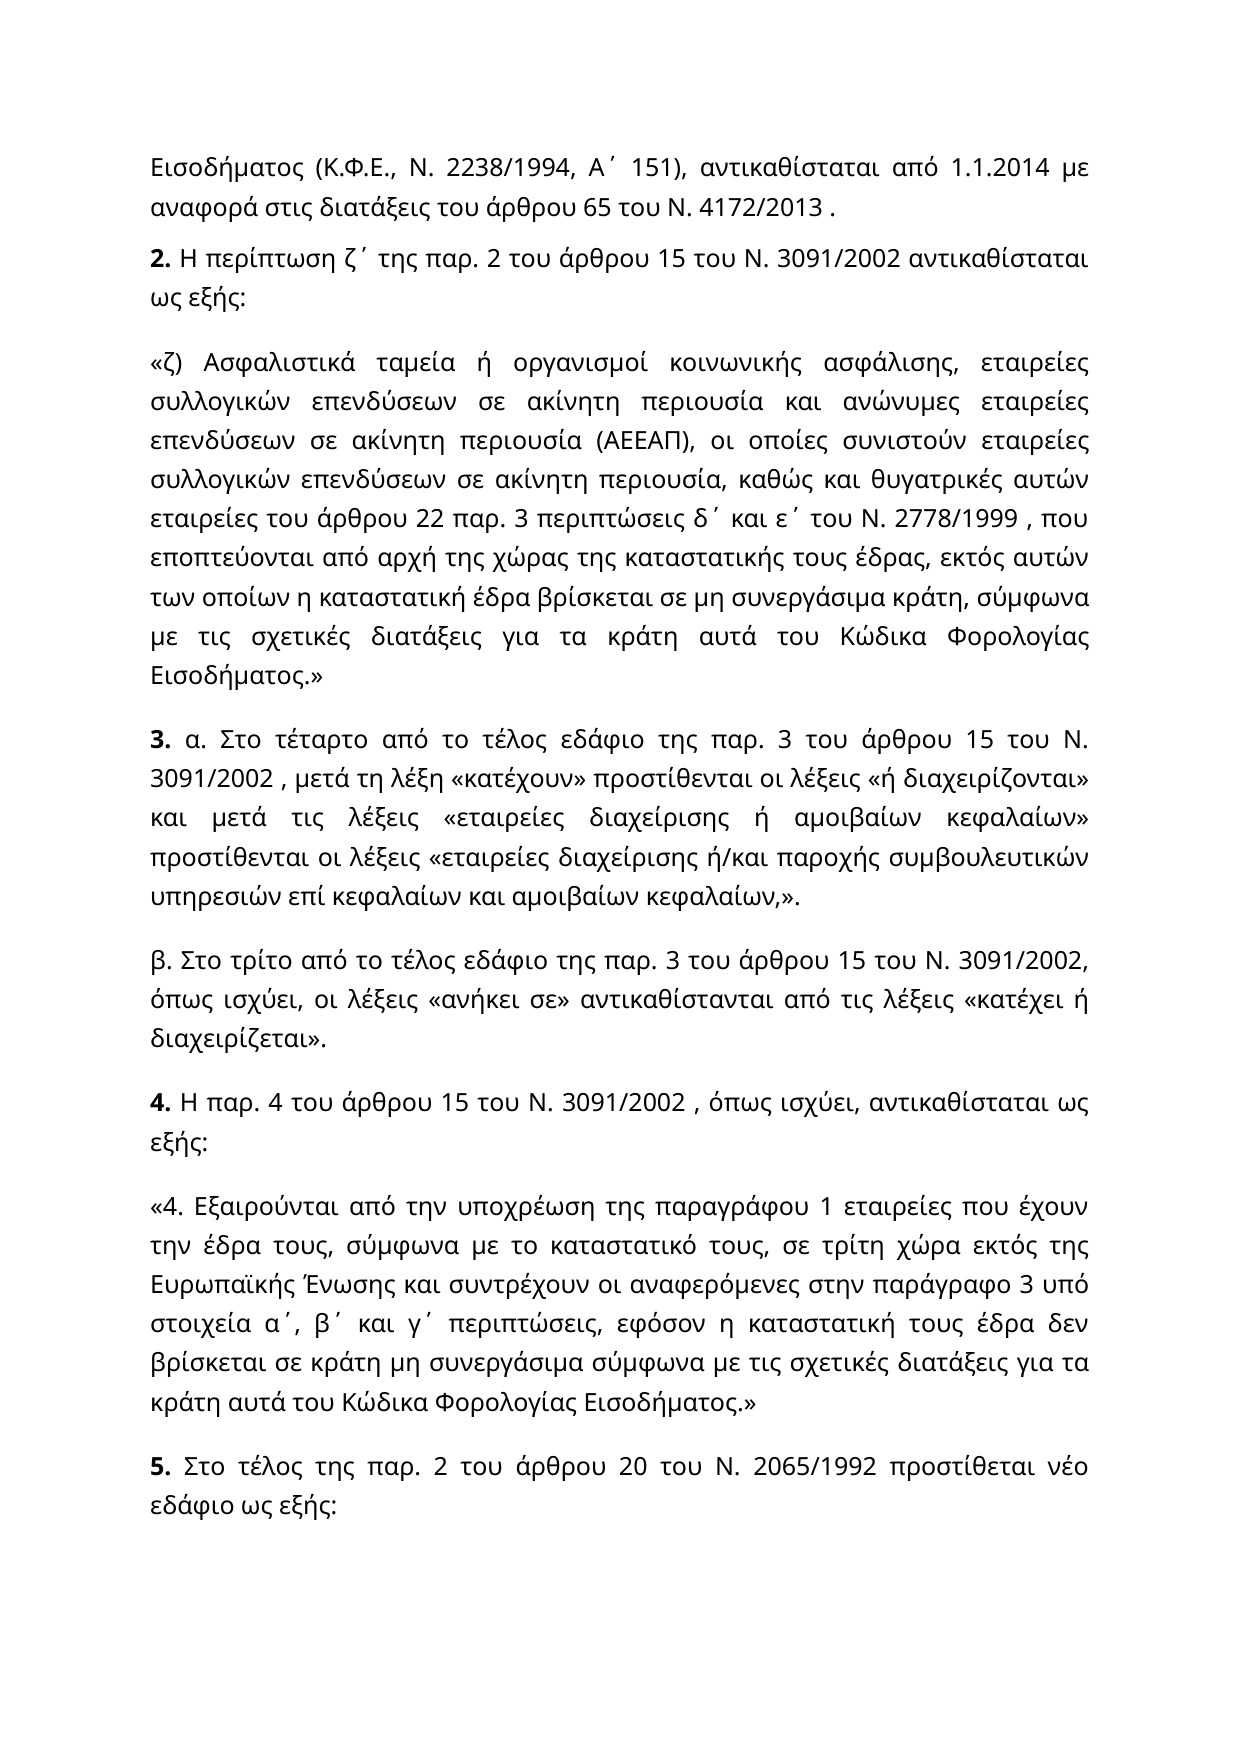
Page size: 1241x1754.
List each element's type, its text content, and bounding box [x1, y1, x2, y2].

text 3. α. Στο τέταρτο από το τέλος εδάφιο της παρ. 3 του άρθρου 15 του Ν. 3091/2002 , μετά τη λέξη «κατέχουν» προστίθενται οι λέξεις «ή διαχειρίζονται» και μετά τις λέξεις «εταιρείες διαχείρισης ή αμοιβαίων κεφαλαίων» προστίθενται οι λέξεις «εταιρείες διαχείρισης ή/και παροχής συμβουλευτικών υπηρεσιών επί κεφαλαίων και αμοιβαίων κεφαλαίων,». [150, 722, 1090, 912]
text «4. Εξαιρούνται από την υποχρέωση της παραγράφου 1 εταιρείες που έχουν την έδρα τους, σύμφωνα με το καταστατικό τους, σε τρίτη χώρα εκτός της Ευρωπαϊκής Ένωσης και συντρέχουν οι αναφερόμενες στην παράγραφο 3 υπό στοιχεία α΄, β΄ και γ΄ περιπτώσεις, εφόσον η καταστατική τους έδρα δεν βρίσκεται σε κράτη μη συνεργάσιμα σύμφωνα με τις σχετικές διατάξεις για τα κράτη αυτά του Κώδικα Φορολογίας Εισοδήματος.» [150, 1188, 1090, 1418]
text β. Στο τρίτο από το τέλος εδάφιο της παρ. 3 του άρθρου 15 του Ν. 3091/2002, όπως ισχύει, οι λέξεις «ανήκει σε» αντικαθίστανται από τις λέξεις «κατέχει ή διαχειρίζεται». [150, 942, 1090, 1055]
text 2. Η περίπτωση ζ΄ της παρ. 2 του άρθρου 15 του Ν. 3091/2002 αντικαθίσταται ως εξής: [150, 241, 1090, 314]
text 4. Η παρ. 4 του άρθρου 15 του Ν. 3091/2002 , όπως ισχύει, αντικαθίσταται ως εξής: [150, 1085, 1090, 1158]
text «ζ) Ασφαλιστικά ταμεία ή οργανισμοί κοινωνικής ασφάλισης, εταιρείες συλλογικών επενδύσεων σε ακίνητη περιουσία και ανώνυμες εταιρείες επενδύσεων σε ακίνητη περιουσία (ΑΕΕΑΠ), οι οποίες συνιστούν εταιρείες συλλογικών επενδύσεων σε ακίνητη περιουσία, καθώς και θυγατρικές αυτών εταιρείες του άρθρου 22 παρ. 3 περιπτώσεις δ΄ και ε΄ του Ν. 2778/1999 , που εποπτεύονται από αρχή της χώρας της καταστατικής τους έδρας, εκτός αυτών των οποίων η καταστατική έδρα βρίσκεται σε μη συνεργάσιμα κράτη, σύμφωνα με τις σχετικές διατάξεις για τα κράτη αυτά του Κώδικα Φορολογίας Εισοδήματος.» [150, 344, 1090, 692]
text Εισοδήματος (Κ.Φ.Ε., Ν. 2238/1994, Α΄ 151), αντικαθίσταται από 1.1.2014 με αναφορά στις διατάξεις του άρθρου 65 του Ν. 4172/2013 . [150, 150, 1090, 223]
text 5. Στο τέλος της παρ. 2 του άρθρου 20 του Ν. 2065/1992 προστίθεται νέο εδάφιο ως εξής: [150, 1448, 1090, 1522]
